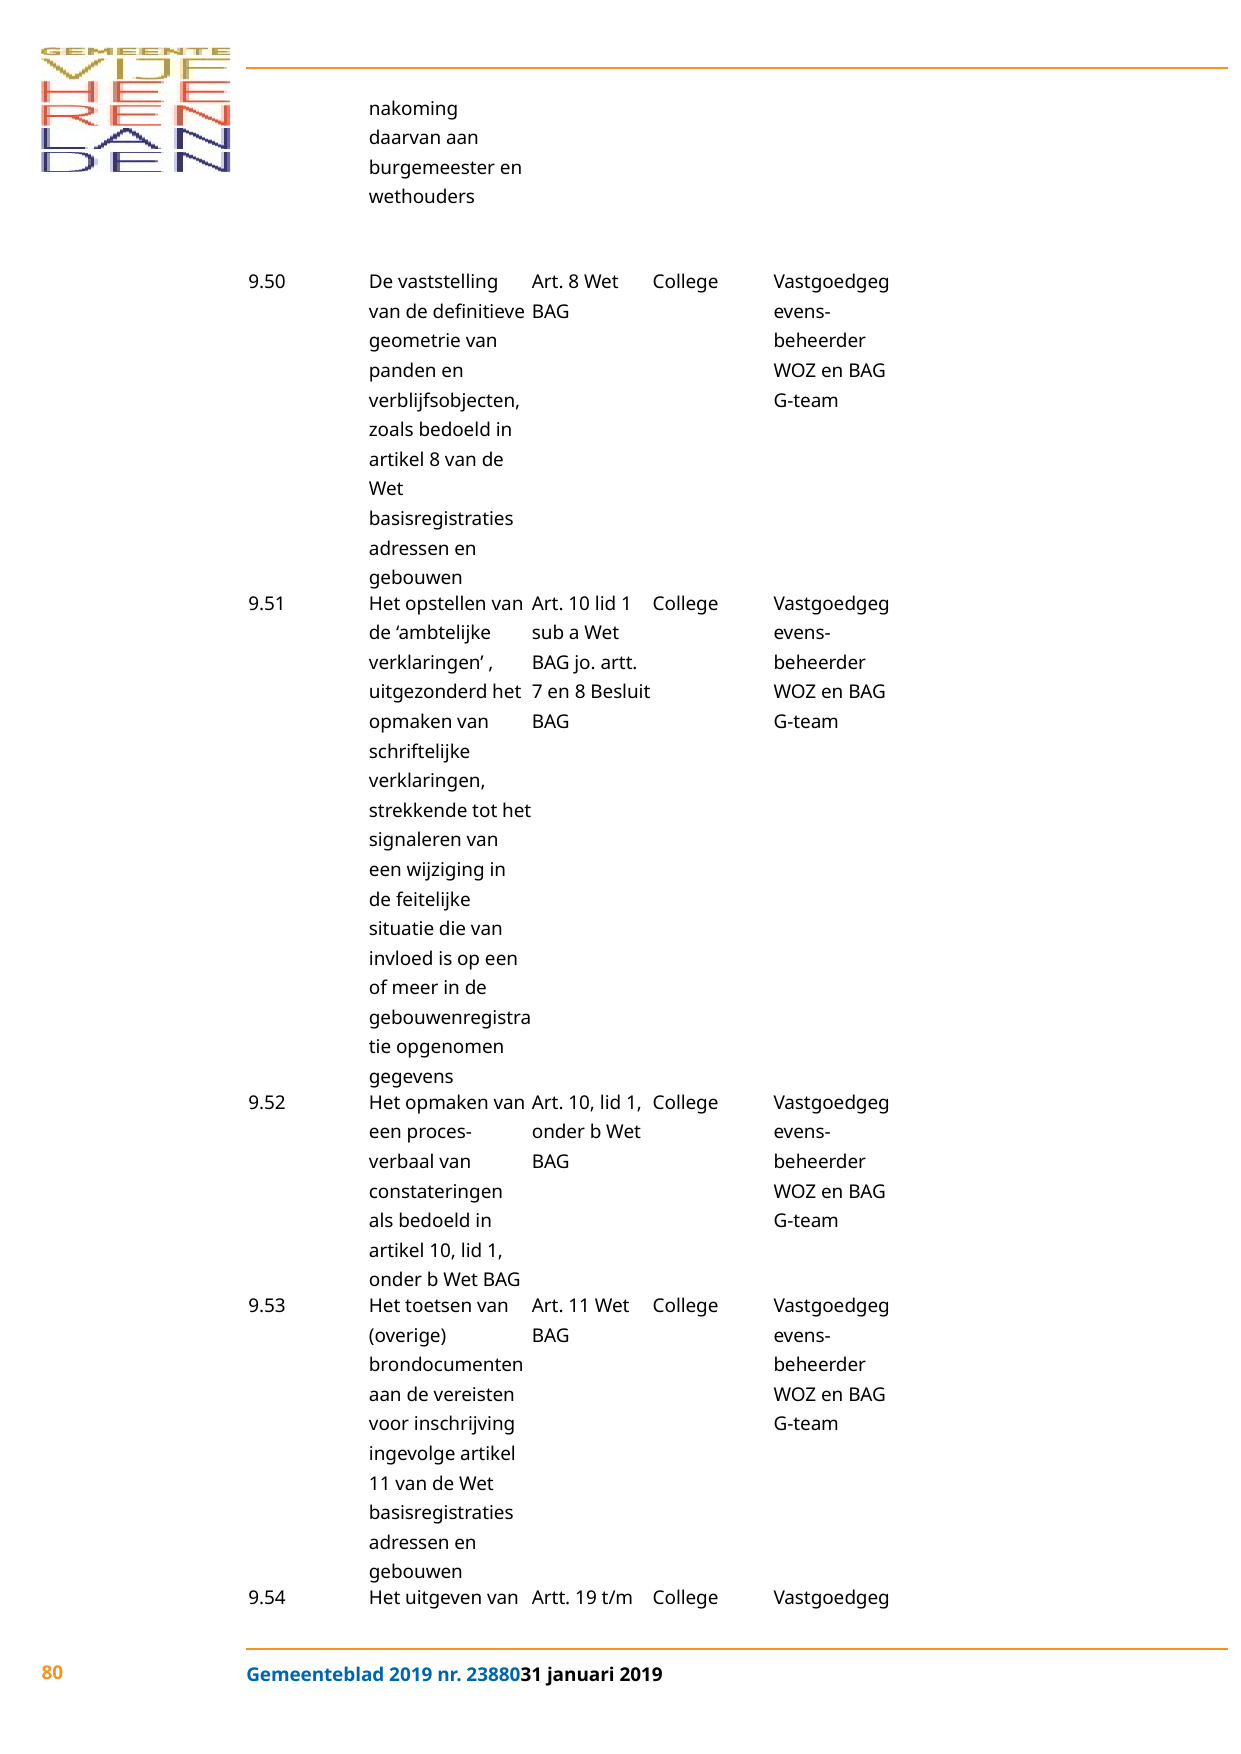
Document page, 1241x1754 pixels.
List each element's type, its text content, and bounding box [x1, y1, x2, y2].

table_cell [894, 1089, 1015, 1292]
table_cell [1015, 1584, 1152, 1610]
table_cell Vastgoedgegevens-beheerder WOZ en BAG G-team [773, 1292, 894, 1584]
table_cell [894, 269, 1015, 590]
table_cell Het opmaken van een proces-verbaal van constateringen als bedoeld in artikel 10, lid 1, onder b Wet BAG [369, 1089, 532, 1292]
table_cell College [653, 1584, 773, 1610]
table_cell [1015, 590, 1152, 1089]
table_cell Vastgoedgeg [773, 1584, 894, 1610]
table_cell Het uitgeven van [369, 1584, 532, 1610]
table_cell Vastgoedgegevens-beheerder WOZ en BAG G-team [773, 1089, 894, 1292]
table_cell [1015, 1292, 1152, 1584]
table_cell Vastgoedgegevens-beheerder WOZ en BAG G-team [773, 269, 894, 590]
table_cell 9.54 [248, 1584, 369, 1610]
table_cell 9.50 [248, 269, 369, 590]
table_cell Het toetsen van (overige) brondocumenten aan de vereisten voor inschrijving ingevolge artikel 11 van de Wet basisregistraties adressen en gebouwen [369, 1292, 532, 1584]
table_cell College [653, 590, 773, 1089]
table_cell [894, 1292, 1015, 1584]
table_cell [1015, 1089, 1152, 1292]
table_cell [894, 95, 1015, 268]
table_cell [1015, 95, 1152, 268]
table_cell 9.51 [248, 590, 369, 1089]
table_cell College [653, 1292, 773, 1584]
table_cell [894, 1584, 1015, 1610]
table_cell nakoming daarvan aan burgemeester en wethouders [369, 95, 532, 268]
table_cell 9.53 [248, 1292, 369, 1584]
table_cell Het opstellen van de ‘ambtelijke verklaringen’ , uitgezonderd het opmaken van schriftelijke verklaringen, strekkende tot het signaleren van een wijziging in de feitelijke situatie die van invloed is op een of meer in de gebouwenregistratie opgenomen gegevens [369, 590, 532, 1089]
table_cell [894, 590, 1015, 1089]
table_cell [248, 95, 369, 268]
table_cell [532, 95, 652, 268]
picture [41, 47, 231, 172]
table_cell Art. 10, lid 1, onder b Wet BAG [532, 1089, 652, 1292]
table_cell [653, 95, 773, 268]
table_cell 9.52 [248, 1089, 369, 1292]
table_cell Art. 11 Wet BAG [532, 1292, 652, 1584]
table_cell De vaststelling van de definitieve geometrie van panden en verblijfsobjecten, zoals bedoeld in artikel 8 van de Wet basisregistraties adressen en gebouwen [369, 269, 532, 590]
table_cell College [653, 269, 773, 590]
table_cell Art. 8 Wet BAG [532, 269, 652, 590]
table_cell [773, 95, 894, 268]
table_cell Art. 10 lid 1 sub a Wet BAG jo. artt. 7 en 8 Besluit BAG [532, 590, 652, 1089]
table_cell [1015, 269, 1152, 590]
table_cell College [653, 1089, 773, 1292]
table_cell Artt. 19 t/m [532, 1584, 652, 1610]
table_cell Vastgoedgegevens-beheerder WOZ en BAG G-team [773, 590, 894, 1089]
